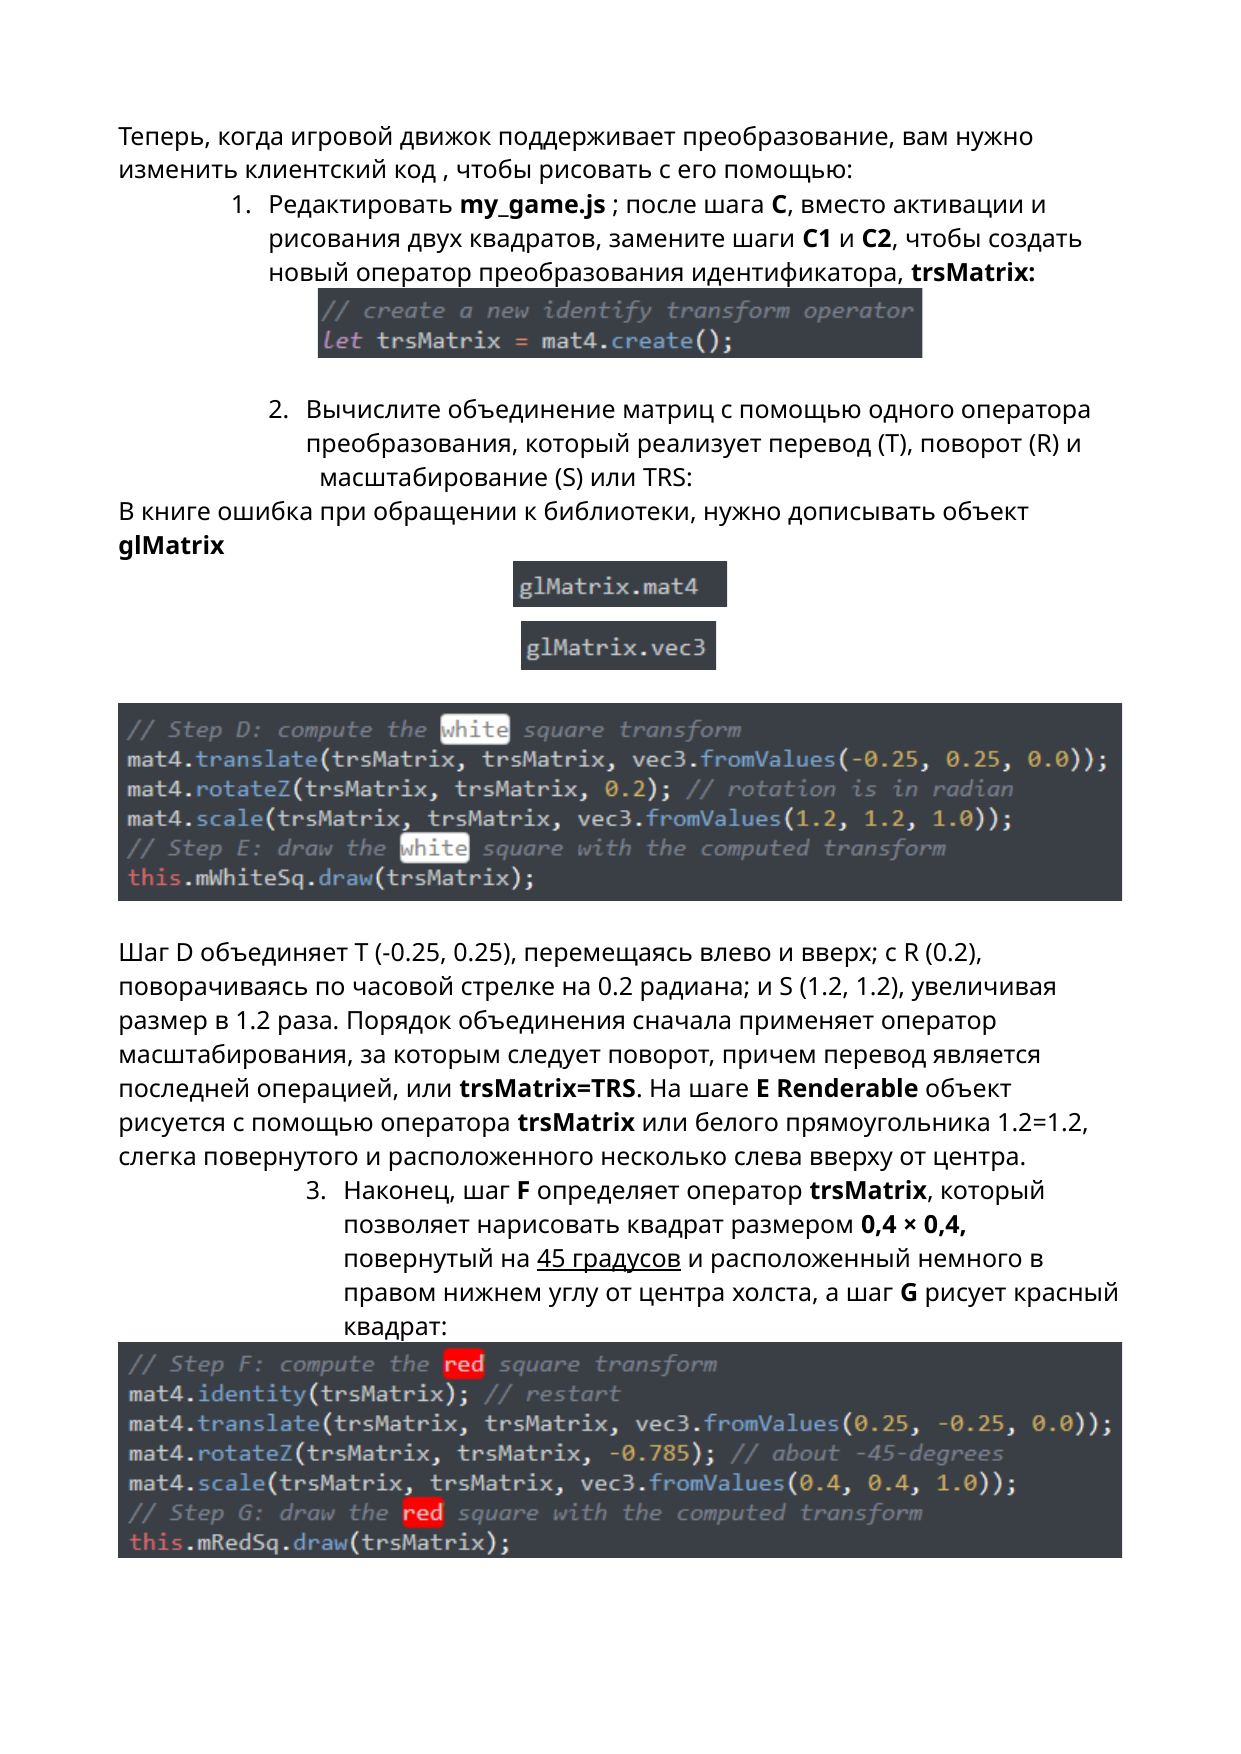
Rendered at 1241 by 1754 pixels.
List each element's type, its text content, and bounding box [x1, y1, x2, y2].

list Вычислите объединение матриц с помощью одного оператора [268, 391, 1122, 425]
list Редактировать my_game.js ; после шага C, вместо активации и рисования двух квадратов, замените шаги C1 и C2, чтобы создать новый оператор преобразования идентификатора, trsMatrix: [231, 186, 1122, 288]
picture [118, 703, 1123, 901]
list Наконец, шаг F определяет оператор trsMatrix, который позволяет нарисовать квадрат размером 0,4 × 0,4, повернутый на 45 градусов и расположенный немного в правом нижнем углу от центра холста, а шаг G рисует красный квадрат: [306, 1173, 1122, 1342]
picture [317, 288, 923, 358]
text В книге ошибка при обращении к библиотеки, нужно дописывать объект glMatrix [118, 493, 1122, 562]
list преобразования, который реализует перевод (T), поворот (R) и [268, 425, 1122, 459]
picture [118, 1342, 1123, 1558]
text масштабирование (S) или TRS: [118, 459, 1122, 493]
picture [521, 621, 717, 670]
text Теперь, когда игровой движок поддерживает преобразование, вам нужно изменить клиентский код , чтобы рисовать с его помощью: [118, 118, 1122, 186]
picture [513, 561, 728, 607]
text Шаг D объединяет T (-0.25, 0.25), перемещаясь влево и вверх; с R (0.2), поворачиваясь по часовой стрелке на 0.2 радиана; и S (1.2, 1.2), увеличивая размер в 1.2 раза. Порядок объединения сначала применяет оператор масштабирования, за которым следует поворот, причем перевод является последней операцией, или trsMatrix=TRS. На шаге E Renderable объект рисуется с помощью оператора trsMatrix или белого прямоугольника 1.2=1.2, слегка повернутого и расположенного несколько слева вверху от центра. [118, 934, 1122, 1173]
